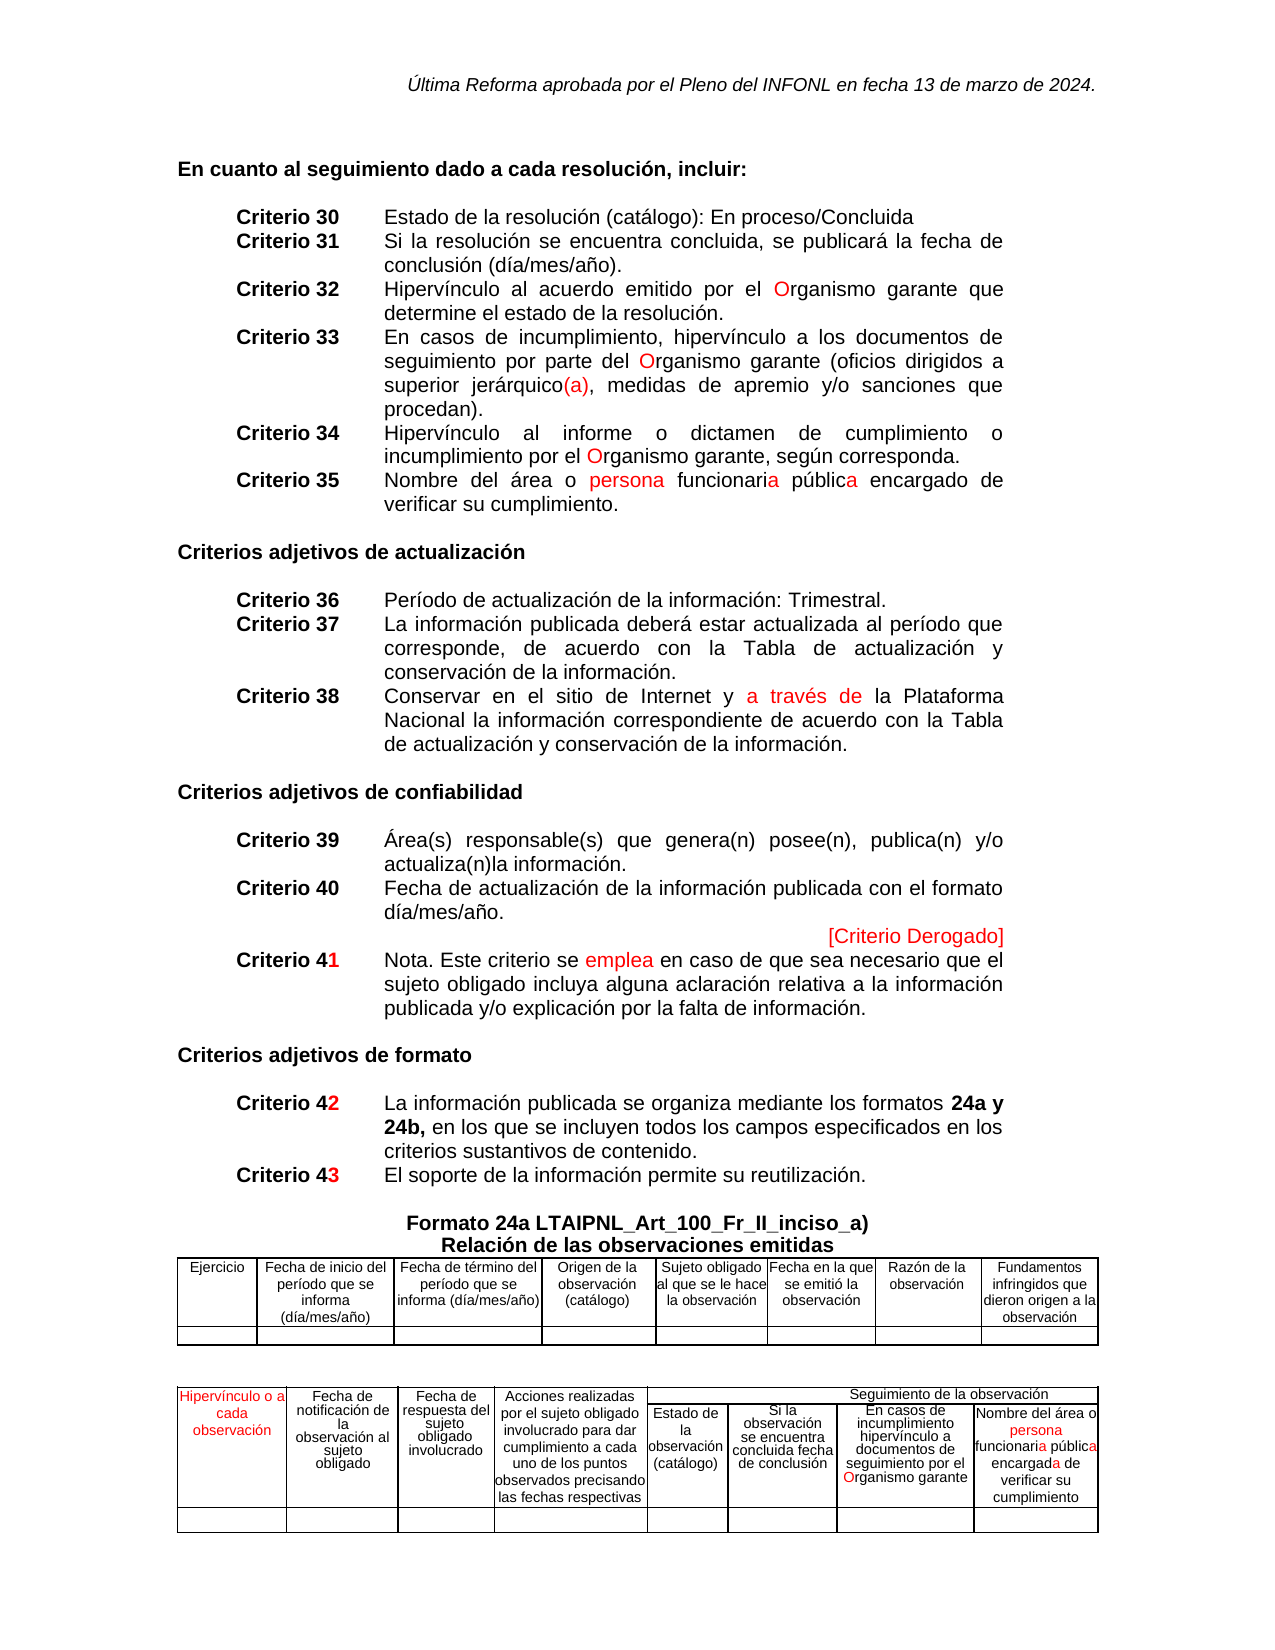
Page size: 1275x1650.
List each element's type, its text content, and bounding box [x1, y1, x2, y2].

text Criterio 37 La información publicada deberá estar actualizada al período que corresponde, de acuerdo con la Tabla de actualización y conservación de la información. [236, 612, 1004, 684]
table_header Fecha de respuesta del sujeto obligado involucrado [399, 1388, 494, 1506]
table_cell En casos de incumplimiento hipervínculo a documentos de seguimiento por el Organismo garante [838, 1405, 973, 1506]
table_header Fecha de notificación de la observación al sujeto obligado [287, 1388, 397, 1506]
table_cell [178, 1327, 256, 1344]
text Criterio 34 Hipervínculo al informe o dictamen de cumplimiento o incumplimiento por el Organismo garante, según corresponda. [236, 420, 1004, 468]
table_cell [975, 1508, 1097, 1532]
text Criterios adjetivos de actualización [177, 540, 1098, 564]
table_header Fecha de término del período que se informa (día/mes/año) [395, 1259, 541, 1326]
text Criterio 39 Área(s) responsable(s) que genera(n) posee(n), publica(n) y/o actualiza(n)la información. [236, 828, 1004, 876]
text Criterio 42 La información publicada se organiza mediante los formatos 24a y 24b, en los que se incluyen todos los campos especificados en los criterios sustantivos de contenido. [236, 1091, 1004, 1163]
table_cell [495, 1508, 647, 1532]
table_header Hipervínculo o a cada observación [178, 1388, 286, 1506]
table_header Fecha de inicio del período que se informa (día/mes/año) [258, 1259, 393, 1326]
text Relación de las observaciones emitidas [177, 1235, 1098, 1257]
table_header Fundamentos infringidos que dieron origen a la observación [982, 1259, 1097, 1326]
text Formato 24a LTAIPNL_Art_100_Fr_II_inciso_a) [177, 1211, 1098, 1235]
table_header Ejercicio [178, 1259, 256, 1326]
text [Criterio Derogado] [236, 923, 1004, 947]
table_cell Si la observación se encuentra concluida fecha de conclusión [729, 1405, 836, 1506]
text Criterio 41 Nota. Este criterio se emplea en caso de que sea necesario que el sujeto obligado incluya alguna aclaración relativa a la información publicada y/o explicación por la falta de información. [236, 947, 1004, 1019]
table_cell [543, 1327, 655, 1344]
table_cell [258, 1327, 393, 1344]
table_cell [768, 1327, 875, 1344]
text Criterio 31 Si la resolución se encuentra concluida, se publicará la fecha de conclusión (día/mes/año). [236, 229, 1004, 277]
text Criterio 30 Estado de la resolución (catálogo): En proceso/Concluida [236, 205, 1004, 229]
table_cell [838, 1508, 973, 1532]
table_cell [648, 1508, 727, 1532]
text Criterio 36 Período de actualización de la información: Trimestral. [236, 588, 1004, 612]
text Criterios adjetivos de confiabilidad [177, 780, 1098, 804]
text Criterio 43 El soporte de la información permite su reutilización. [236, 1163, 1004, 1187]
table_header Origen de la observación (catálogo) [543, 1259, 655, 1326]
table_cell Estado de la observación (catálogo) [648, 1405, 727, 1506]
text Criterio 40 Fecha de actualización de la información publicada con el formato día/mes/año. [236, 876, 1004, 923]
table_header Sujeto obligado al que se le hace la observación [657, 1259, 767, 1326]
table_header Seguimiento de la observación [648, 1388, 1097, 1403]
table_cell [399, 1508, 494, 1532]
table_cell [657, 1327, 767, 1344]
text En cuanto al seguimiento dado a cada resolución, incluir: [177, 157, 1098, 181]
text Criterio 33 En casos de incumplimiento, hipervínculo a los documentos de seguimiento por parte del Organismo garante (oficios dirigidos a superior jerárquico(a), medidas de apremio y/o sanciones que procedan). [236, 324, 1004, 420]
table_header Razón de la observación [876, 1259, 981, 1326]
text Criterios adjetivos de formato [177, 1043, 1098, 1067]
table_cell [982, 1327, 1097, 1344]
table_cell [178, 1508, 286, 1532]
table_cell [287, 1508, 397, 1532]
table_header Fecha en la que se emitió la observación [768, 1259, 875, 1326]
text Criterio 32 Hipervínculo al acuerdo emitido por el Organismo garante que determine el estado de la resolución. [236, 277, 1004, 324]
table_cell [395, 1327, 541, 1344]
text Criterio 35 Nombre del área o persona funcionaria pública encargado de verificar su cumplimiento. [236, 468, 1004, 516]
table_header Acciones realizadas por el sujeto obligado involucrado para dar cumplimiento a cada uno de los puntos observados precisando las fechas respectivas [495, 1388, 647, 1506]
table_cell [876, 1327, 981, 1344]
table_cell Nombre del área o persona funcionaria pública encargada de verificar su cumplimiento [975, 1405, 1097, 1506]
text Criterio 38 Conservar en el sitio de Internet y a través de la Plataforma Nacional la información correspondiente de acuerdo con la Tabla de actualización y conservación de la información. [236, 684, 1004, 756]
table_cell [729, 1508, 836, 1532]
